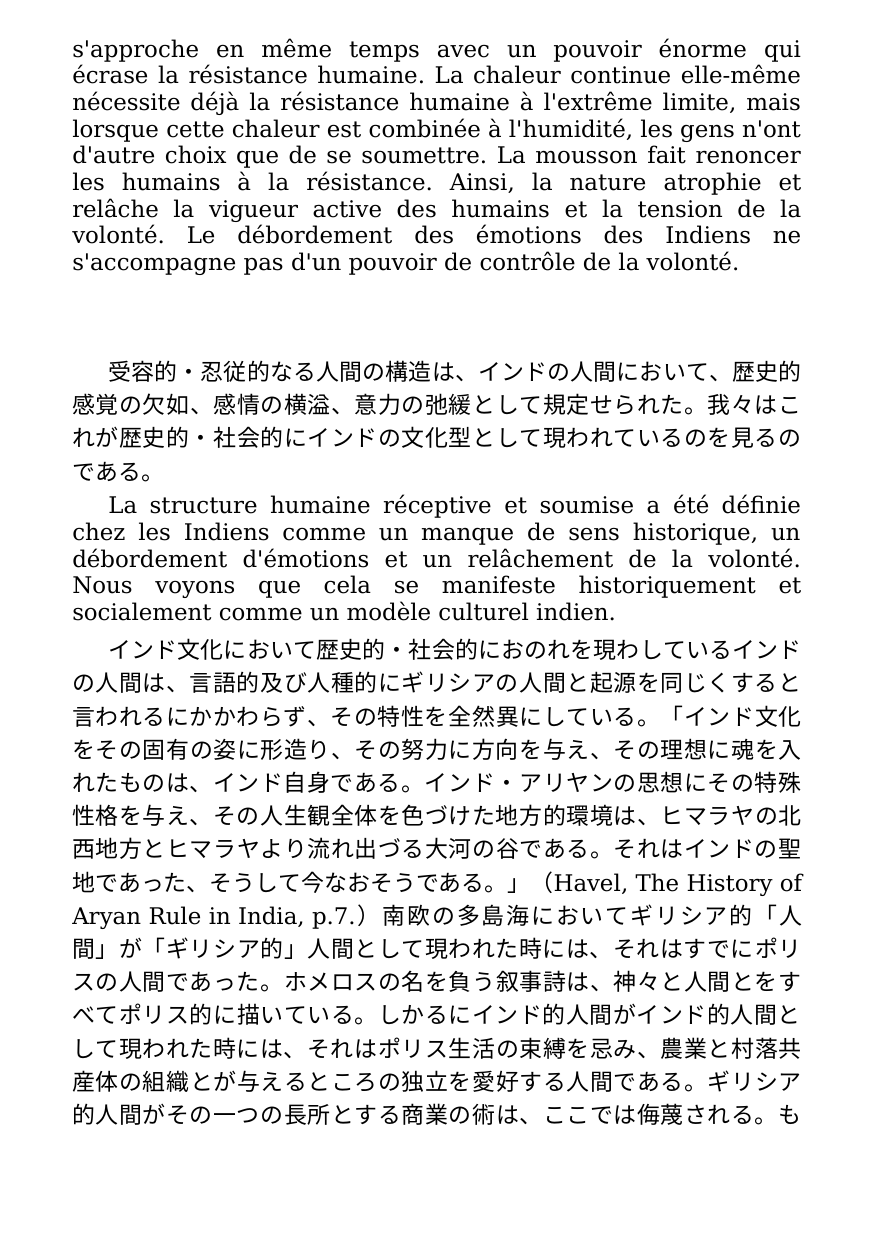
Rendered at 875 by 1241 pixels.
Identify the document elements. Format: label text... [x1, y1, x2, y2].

text La structure humaine réceptive et soumise a été définie chez les Indiens comme un manque de sens historique, un débordement d'émotions et un relâchement de la volonté. Nous voyons que cela se manifeste historiquement et socialement comme un modèle culturel indien. [72, 493, 802, 626]
text インド文化において歴史的・社会的におのれを現わしているインドの人間は、言語的及び人種的にギリシアの人間と起源を同じくすると言われるにかかわらず、その特性を全然異にしている。「インド文化をその固有の姿に形造り、その努力に方向を与え、その理想に魂を入れたものは、インド自身である。インド・アリヤンの思想にその特殊性格を与え、その人生観全体を色づけた地方的環境は、ヒマラヤの北西地方とヒマラヤより流れ出づる大河の谷である。それはインドの聖地であった、そうして今なおそうである。」（Havel, The History of Aryan Rule in India, p.7.）南欧の多島海においてギリシア的「人間」が「ギリシア的」人間として現われた時には、それはすでにポリスの人間であった。ホメロスの名を負う叙事詩は、神々と人間とをすべてポリス的に描いている。しかるにインド的人間がインド的人間として現われた時には、それはポリス生活の束縛を忌み、農業と村落共産体の組織とが与えるところの独立を愛好する人間である。ギリシア的人間がその一つの長所とする商業の術は、ここでは侮蔑される。も [72, 632, 802, 1130]
text 受容的・忍従的なる人間の構造は、インドの人間において、歴史的感覚の欠如、感情の横溢、意力の弛緩として規定せられた。我々はこれが歴史的・社会的にインドの文化型として現われているのを見るのである。 [72, 354, 802, 487]
text s'approche en même temps avec un pouvoir énorme qui écrase la résistance humaine. La chaleur continue elle-même nécessite déjà la résistance humaine à l'extrême limite, mais lorsque cette chaleur est combinée à l'humidité, les gens n'ont d'autre choix que de se soumettre. La mousson fait renoncer les humains à la résistance. Ainsi, la nature atrophie et relâche la vigueur active des humains et la tension de la volonté. Le débordement des émotions des Indiens ne s'accompagne pas d'un pouvoir de contrôle de la volonté. [72, 36, 802, 276]
